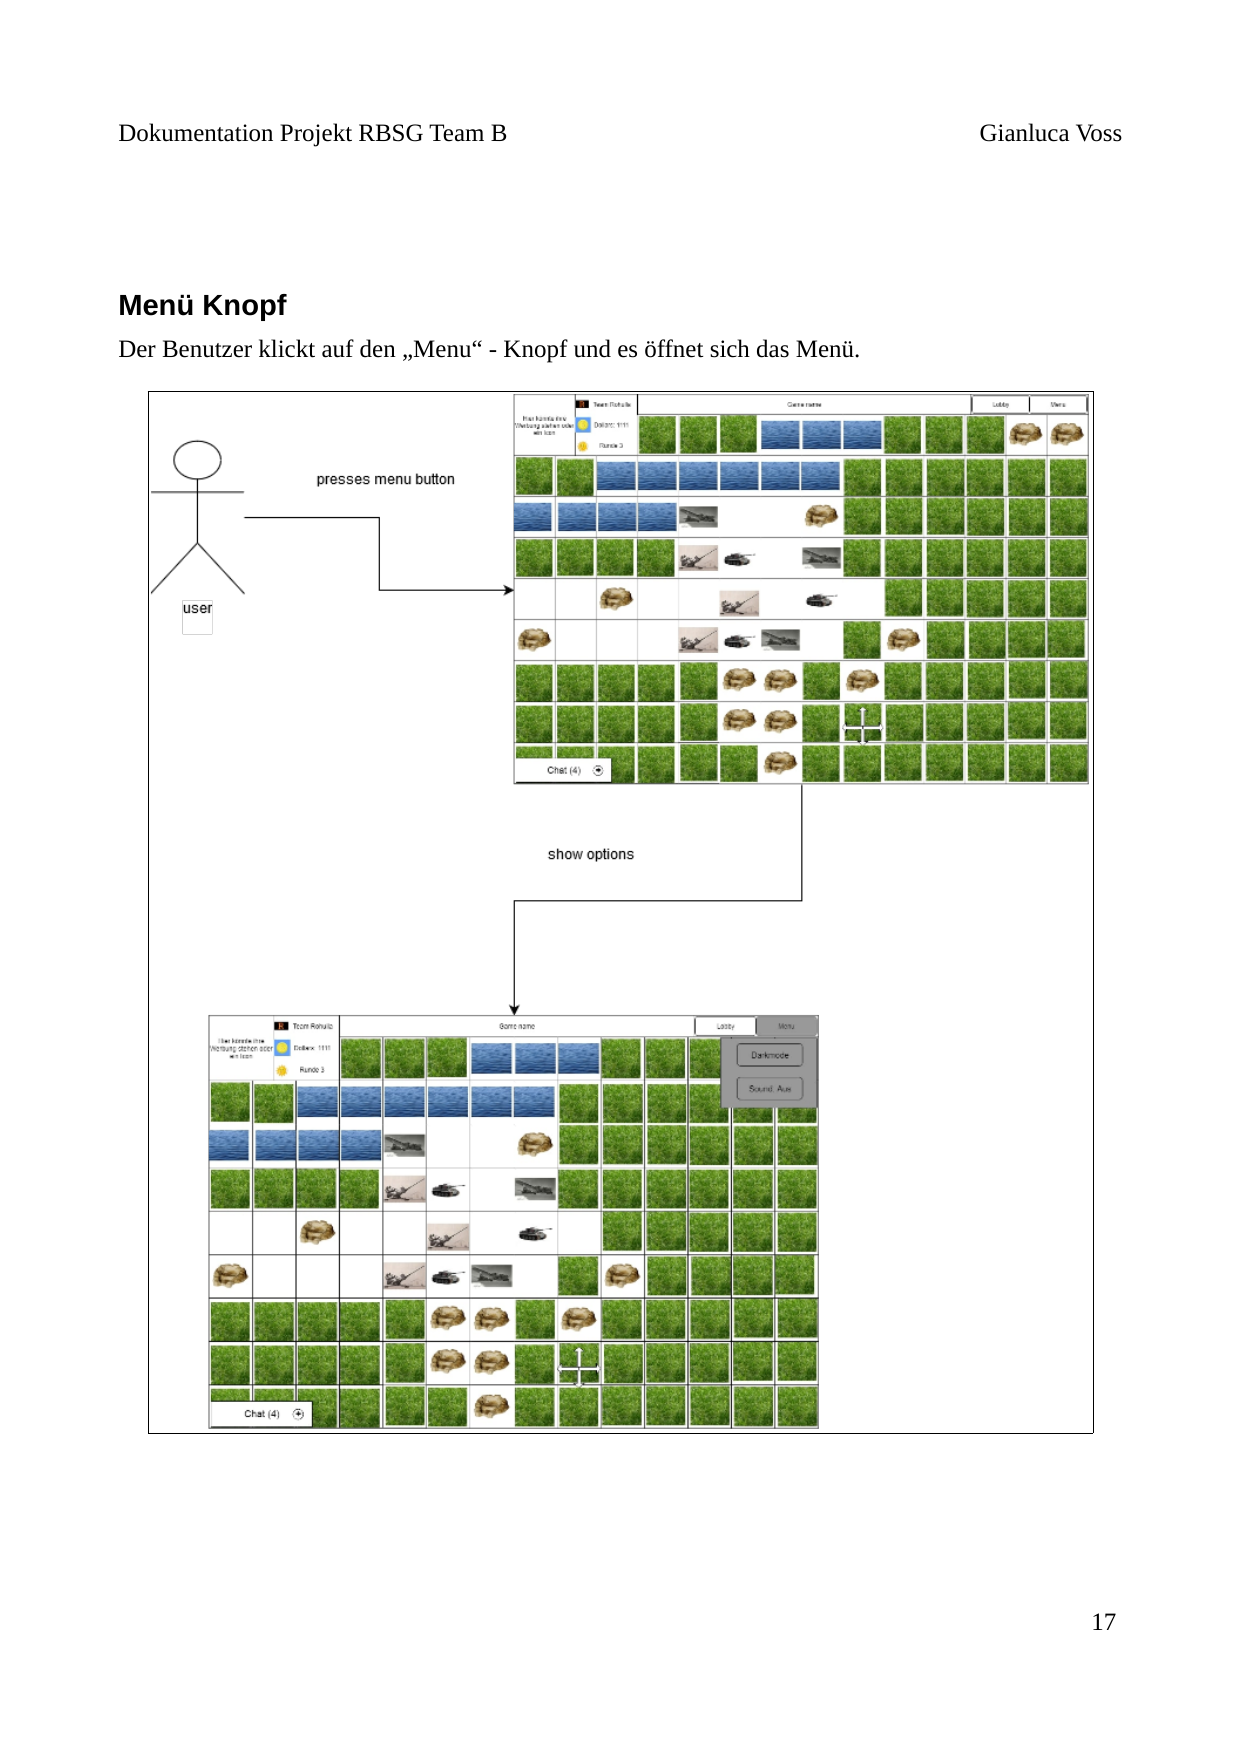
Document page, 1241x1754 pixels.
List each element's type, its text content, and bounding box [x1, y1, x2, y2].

text Der Benutzer klickt auf den „Menu“ - Knopf und es öffnet sich das Menü. [118, 334, 1122, 362]
subtitle Menü Knopf [118, 288, 1122, 321]
picture [150, 394, 1090, 1430]
